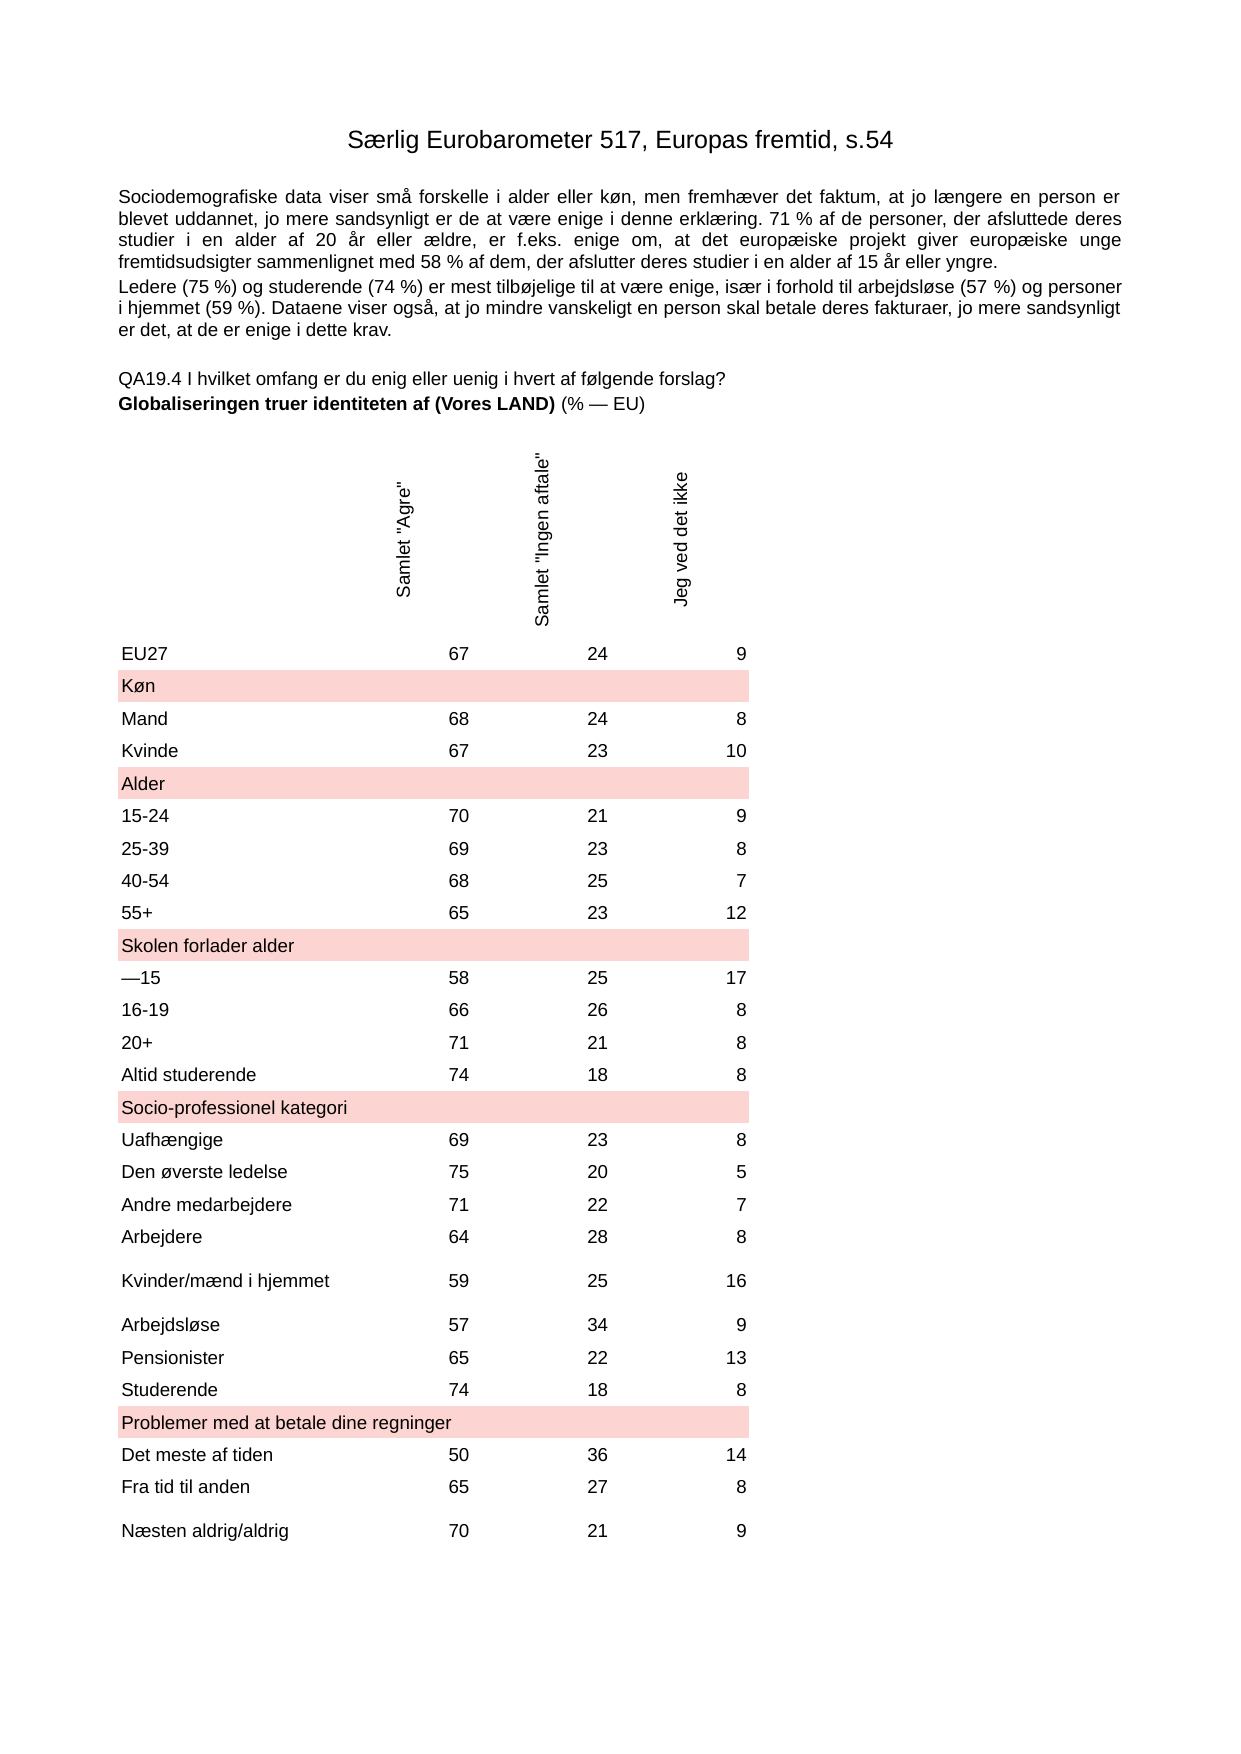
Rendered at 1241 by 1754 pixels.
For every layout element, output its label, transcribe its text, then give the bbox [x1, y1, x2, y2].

table_cell 26 [472, 994, 611, 1026]
table_cell 8 [611, 1374, 749, 1406]
table_cell Altid studerende [118, 1059, 333, 1091]
table_cell 67 [333, 638, 472, 670]
table_cell 14 [611, 1439, 749, 1471]
table_cell [611, 1406, 749, 1438]
table_cell [333, 767, 472, 799]
table_header Samlet "Agre" [333, 443, 472, 637]
table_cell Fra tid til anden [118, 1471, 333, 1503]
table_cell 9 [611, 1309, 749, 1341]
table_cell —15 [118, 961, 333, 994]
table_cell 8 [611, 832, 749, 864]
table_cell 8 [611, 1026, 749, 1059]
table_cell 68 [333, 702, 472, 735]
table_cell 20+ [118, 1026, 333, 1059]
table_cell 59 [333, 1253, 472, 1309]
table_cell 9 [611, 1503, 749, 1559]
table_cell 7 [611, 1188, 749, 1221]
table_cell EU27 [118, 638, 333, 670]
table_cell 23 [472, 735, 611, 767]
table_cell 25-39 [118, 832, 333, 864]
table_cell 70 [333, 800, 472, 832]
table_cell 24 [472, 702, 611, 735]
table_cell 65 [333, 1471, 472, 1503]
table_cell [611, 767, 749, 799]
table_cell 8 [611, 1059, 749, 1091]
table_cell [611, 670, 749, 702]
table_cell [611, 929, 749, 961]
table_cell Arbejdere [118, 1221, 333, 1253]
table_cell 24 [472, 638, 611, 670]
table_cell Arbejdsløse [118, 1309, 333, 1341]
table_cell 23 [472, 1124, 611, 1156]
table_cell 17 [611, 961, 749, 994]
text Sociodemografiske data viser små forskelle i alder eller køn, men fremhæver det faktum, at jo længere en person er blevet uddannet, jo mere sandsynligt er de at være enige i denne erklæring. 71 % af de personer, der afsluttede deres studier i en alder af 20 år eller ældre, er f.eks. enige om, at det europæiske projekt giver europæiske unge fremtidsudsigter sammenlignet med 58 % af dem, der afslutter deres studier i en alder af 15 år eller yngre. [118, 186, 1122, 272]
text Ledere (75 %) og studerende (74 %) er mest tilbøjelige til at være enige, især i forhold til arbejdsløse (57 %) og personer i hjemmet (59 %). Dataene viser også, at jo mindre vanskeligt en person skal betale deres fakturaer, jo mere sandsynligt er det, at de er enige i dette krav. [118, 276, 1122, 340]
table_cell 8 [611, 1124, 749, 1156]
table_cell [472, 767, 611, 799]
table_cell 70 [333, 1503, 472, 1559]
table_cell Problemer med at betale dine regninger [118, 1406, 611, 1438]
table_cell 5 [611, 1156, 749, 1188]
table_cell 16 [611, 1253, 749, 1309]
table_cell 13 [611, 1341, 749, 1374]
table_cell 75 [333, 1156, 472, 1188]
table_cell 58 [333, 961, 472, 994]
table_cell 8 [611, 1471, 749, 1503]
table_cell 71 [333, 1188, 472, 1221]
table_cell 74 [333, 1059, 472, 1091]
table_cell 65 [333, 1341, 472, 1374]
table_cell Socio-professionel kategori [118, 1091, 611, 1123]
table_cell [333, 929, 472, 961]
table_cell 23 [472, 832, 611, 864]
table_header [118, 443, 333, 637]
table_cell 15-24 [118, 800, 333, 832]
table_cell 18 [472, 1059, 611, 1091]
table_cell 68 [333, 864, 472, 897]
table_cell 12 [611, 897, 749, 929]
table_cell 69 [333, 1124, 472, 1156]
table_cell Kvinde [118, 735, 333, 767]
table_cell 74 [333, 1374, 472, 1406]
table_cell 64 [333, 1221, 472, 1253]
table_cell 57 [333, 1309, 472, 1341]
table_cell 55+ [118, 897, 333, 929]
table_cell 27 [472, 1471, 611, 1503]
table_cell 69 [333, 832, 472, 864]
table_cell Den øverste ledelse [118, 1156, 333, 1188]
table_header Samlet "Ingen aftale" [472, 443, 611, 637]
text QA19.4 I hvilket omfang er du enig eller uenig i hvert af følgende forslag? [118, 368, 1122, 390]
table_cell 18 [472, 1374, 611, 1406]
table_cell 22 [472, 1341, 611, 1374]
table_cell 67 [333, 735, 472, 767]
table_cell 9 [611, 638, 749, 670]
table_cell 50 [333, 1439, 472, 1471]
table_cell 9 [611, 800, 749, 832]
table_cell 20 [472, 1156, 611, 1188]
table_cell 21 [472, 1026, 611, 1059]
table_cell [472, 670, 611, 702]
table_cell 7 [611, 864, 749, 897]
table_header Jeg ved det ikke [611, 443, 749, 637]
table_cell 40-54 [118, 864, 333, 897]
table_cell 25 [472, 1253, 611, 1309]
table_cell 21 [472, 1503, 611, 1559]
text Globaliseringen truer identiteten af (Vores LAND) (% — EU) [118, 393, 1122, 414]
table_cell 22 [472, 1188, 611, 1221]
table_cell Køn [118, 670, 333, 702]
table_cell Det meste af tiden [118, 1439, 333, 1471]
table_cell 34 [472, 1309, 611, 1341]
table_cell Mand [118, 702, 333, 735]
table_cell [472, 929, 611, 961]
table_cell 36 [472, 1439, 611, 1471]
table_cell 28 [472, 1221, 611, 1253]
table_cell Skolen forlader alder [118, 929, 333, 961]
table_cell 16-19 [118, 994, 333, 1026]
table_cell 65 [333, 897, 472, 929]
table_cell 8 [611, 994, 749, 1026]
table_cell Alder [118, 767, 333, 799]
table_cell 21 [472, 800, 611, 832]
table_cell Studerende [118, 1374, 333, 1406]
table_cell 10 [611, 735, 749, 767]
table_cell 8 [611, 1221, 749, 1253]
table_cell 8 [611, 702, 749, 735]
table_cell Uafhængige [118, 1124, 333, 1156]
table_cell [611, 1091, 749, 1123]
table_cell 66 [333, 994, 472, 1026]
table_cell 25 [472, 864, 611, 897]
table_cell 25 [472, 961, 611, 994]
table_cell Kvinder/mænd i hjemmet [118, 1253, 333, 1309]
table_cell [333, 670, 472, 702]
table_cell Pensionister [118, 1341, 333, 1374]
table_cell Andre medarbejdere [118, 1188, 333, 1221]
table_cell Næsten aldrig/aldrig [118, 1503, 333, 1559]
table_cell 71 [333, 1026, 472, 1059]
table_cell 23 [472, 897, 611, 929]
